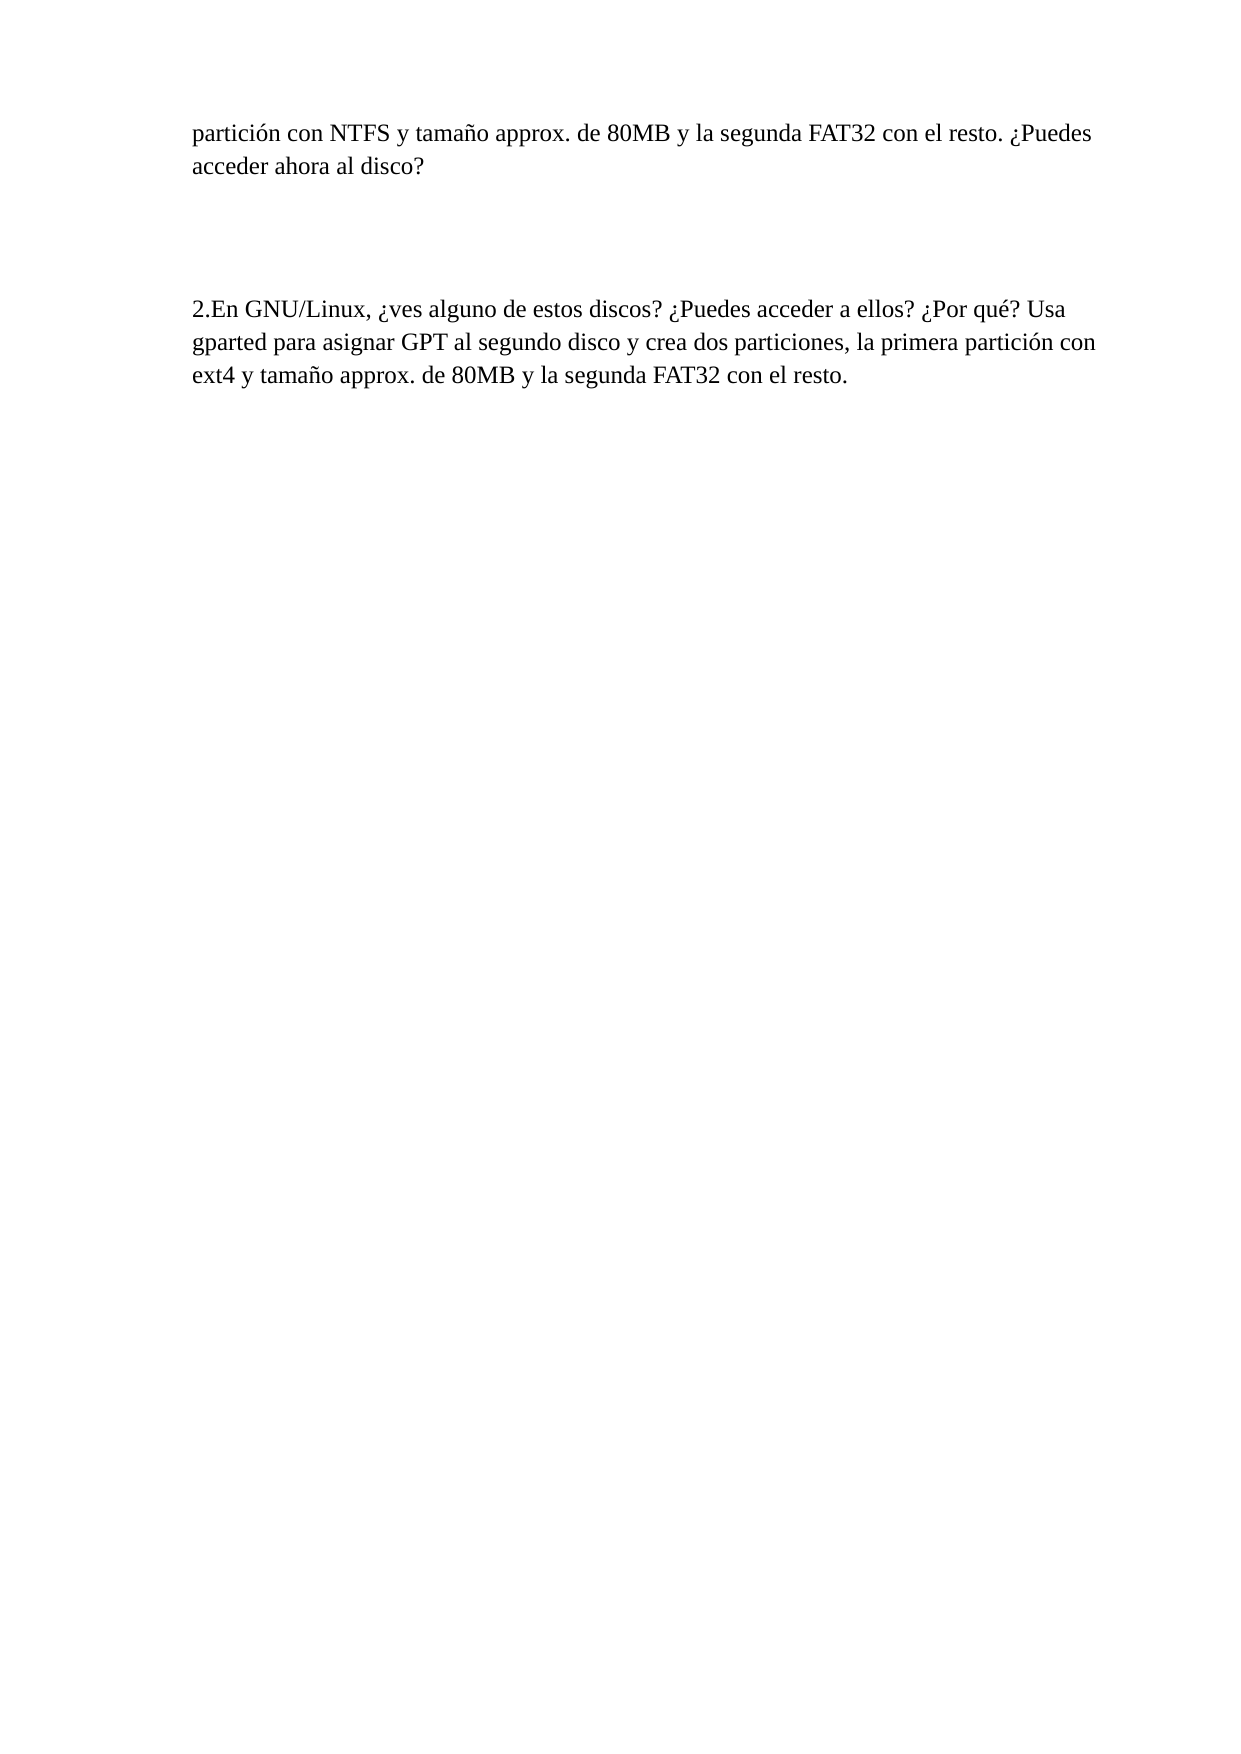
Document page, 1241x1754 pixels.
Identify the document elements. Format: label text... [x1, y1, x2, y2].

list partición con NTFS y tamaño approx. de 80MB y la segunda FAT32 con el resto. ¿Puedes acceder ahora al disco? [118, 118, 1122, 180]
list En GNU/Linux, ¿ves alguno de estos discos? ¿Puedes acceder a ellos? ¿Por qué? Usa gparted para asignar GPT al segundo disco y crea dos particiones, la primera partición con ext4 y tamaño approx. de 80MB y la segunda FAT32 con el resto. [118, 294, 1122, 389]
